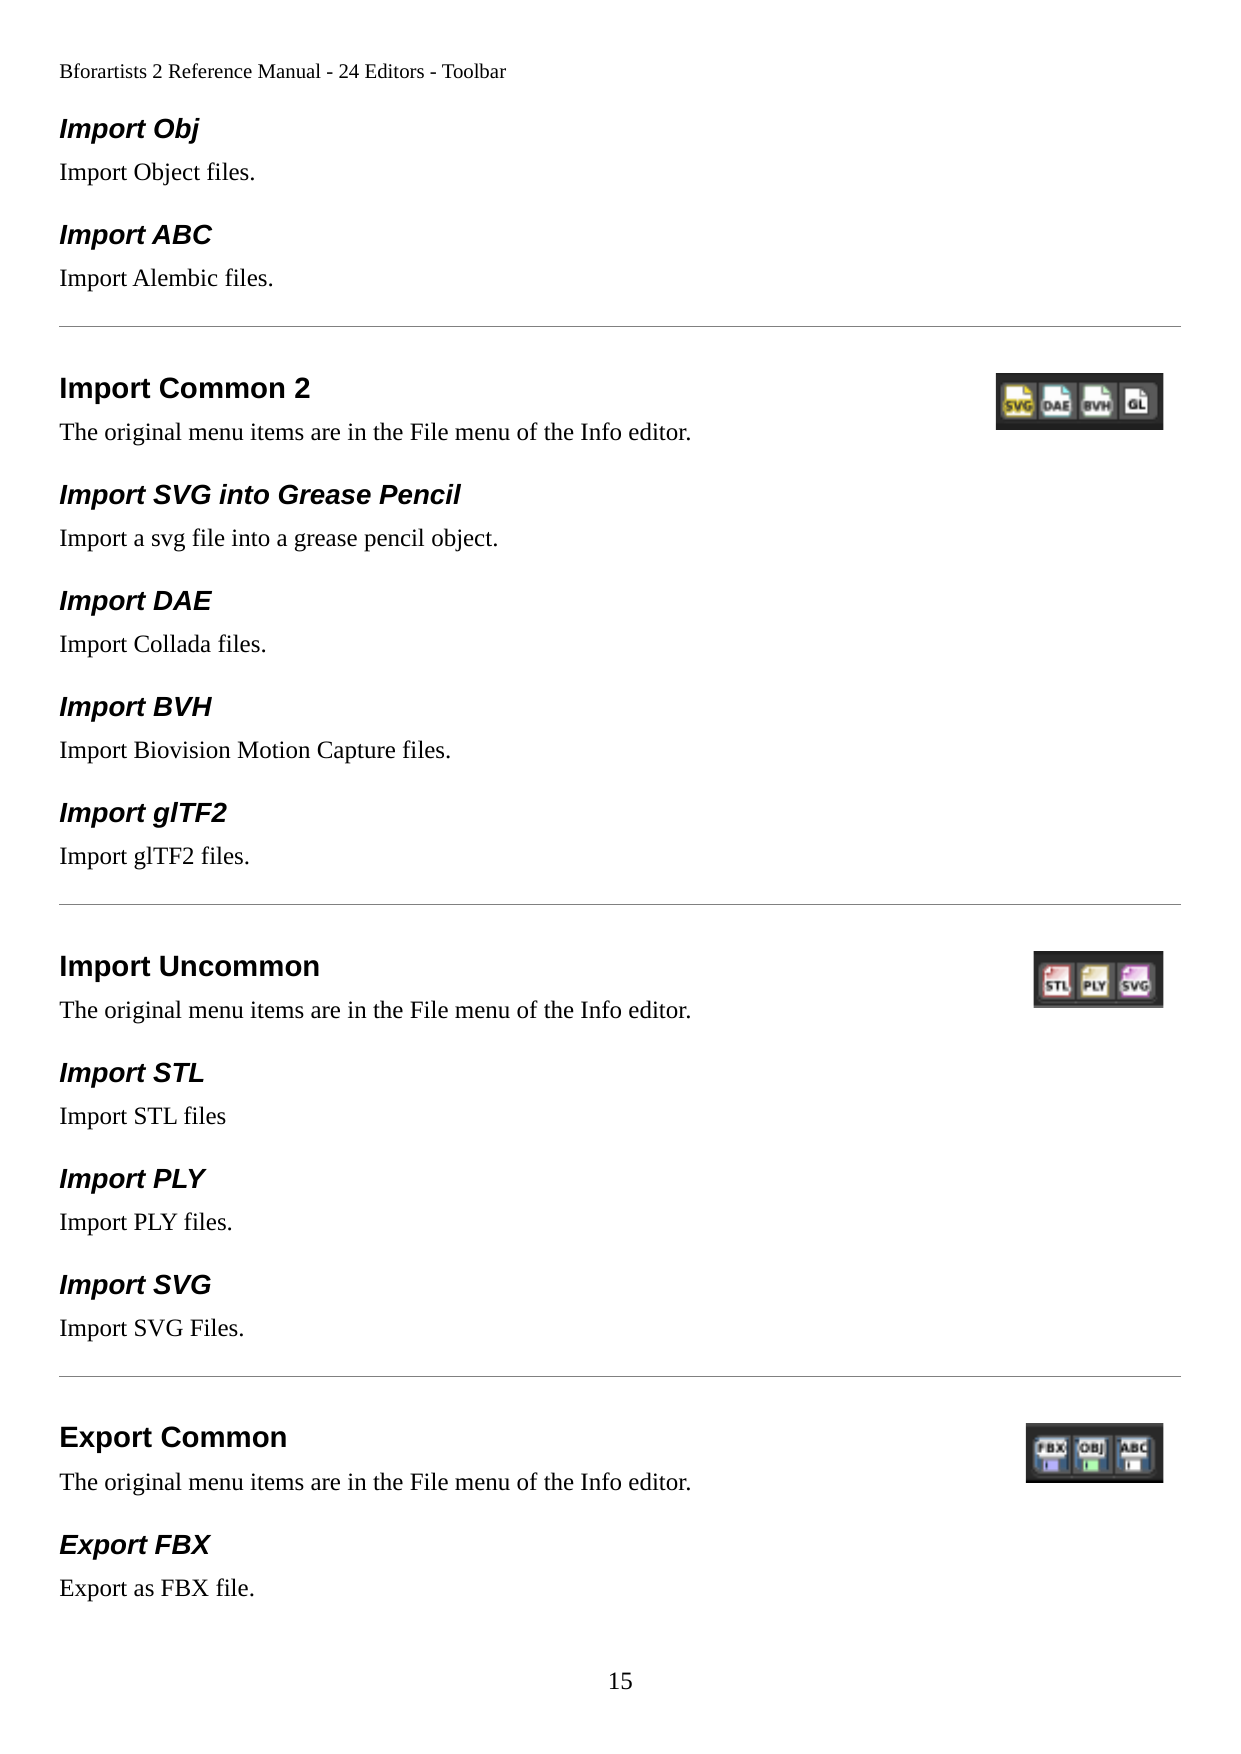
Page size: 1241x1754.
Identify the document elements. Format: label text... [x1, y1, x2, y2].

subtitle Import Common 2 [59, 371, 1181, 404]
subtitle Import STL [59, 1056, 1181, 1088]
text Import Biovision Motion Capture files. [59, 735, 1181, 763]
picture [1033, 951, 1164, 1008]
text The original menu items are in the File menu of the Info editor. [59, 995, 1181, 1023]
text Import SVG Files. [59, 1313, 1181, 1341]
text The original menu items are in the File menu of the Info editor. [59, 417, 1181, 446]
text Import Collada files. [59, 629, 1181, 658]
text Import STL files [59, 1101, 1181, 1129]
subtitle Import PLY [59, 1162, 1181, 1194]
picture [995, 373, 1164, 430]
text The original menu items are in the File menu of the Info editor. [59, 1467, 1181, 1495]
subtitle Import SVG [59, 1268, 1181, 1300]
text Import PLY files. [59, 1207, 1181, 1235]
subtitle Import Uncommon [59, 948, 1181, 982]
text Import Object files. [59, 157, 1181, 186]
text Import glTF2 files. [59, 841, 1181, 869]
subtitle Export FBX [59, 1528, 1181, 1560]
subtitle Import glTF2 [59, 796, 1181, 828]
subtitle Import ABC [59, 218, 1181, 250]
subtitle Import DAE [59, 584, 1181, 616]
subtitle Import BVH [59, 690, 1181, 722]
text Import a svg file into a grease pencil object. [59, 523, 1181, 552]
text Export as FBX file. [59, 1573, 1181, 1601]
text Import Alembic files. [59, 263, 1181, 292]
subtitle Import SVG into Grease Pencil [59, 478, 1181, 510]
picture [1025, 1423, 1164, 1483]
subtitle Export Common [59, 1420, 1181, 1454]
subtitle Import Obj [59, 113, 1181, 144]
